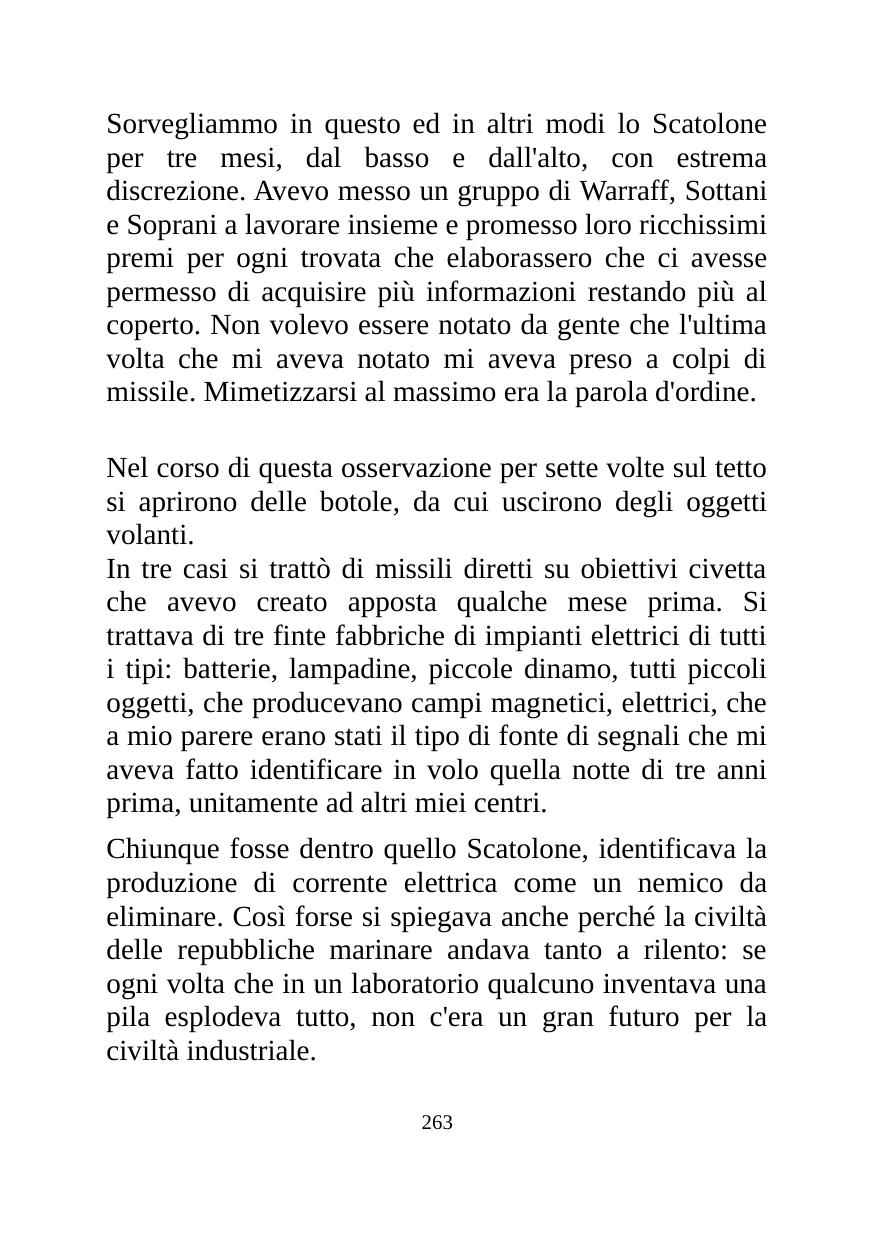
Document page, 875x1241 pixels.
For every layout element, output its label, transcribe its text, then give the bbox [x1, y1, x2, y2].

text Nel corso di questa osservazione per sette volte sul tetto si aprirono delle botole, da cui uscirono degli oggetti volanti. [106, 450, 768, 551]
text In tre casi si trattò di missili diretti su obiettivi civetta che avevo creato apposta qualche mese prima. Si trattava di tre finte fabbriche di impianti elettrici di tutti i tipi: batterie, lampadine, piccole dinamo, tutti piccoli oggetti, che producevano campi magnetici, elettrici, che a mio parere erano stati il tipo di fonte di segnali che mi aveva fatto identificare in volo quella notte di tre anni prima, unitamente ad altri miei centri. [106, 551, 768, 819]
text Chiunque fosse dentro quello Scatolone, identificava la produzione di corrente elettrica come un nemico da eliminare. Così forse si spiegava anche perché la civiltà delle repubbliche marinare andava tanto a rilento: se ogni volta che in un laboratorio qualcuno inventava una pila esplodeva tutto, non c'era un gran futuro per la civiltà industriale. [106, 832, 768, 1066]
text Sorvegliammo in questo ed in altri modi lo Scatolone per tre mesi, dal basso e dall'alto, con estrema discrezione. Avevo messo un gruppo di Warraff, Sottani e Soprani a lavorare insieme e promesso loro ricchissimi premi per ogni trovata che elaborassero che ci avesse permesso di acquisire più informazioni restando più al coperto. Non volevo essere notato da gente che l'ultima volta che mi aveva notato mi aveva preso a colpi di missile. Mimetizzarsi al massimo era la parola d'ordine. [106, 106, 768, 408]
